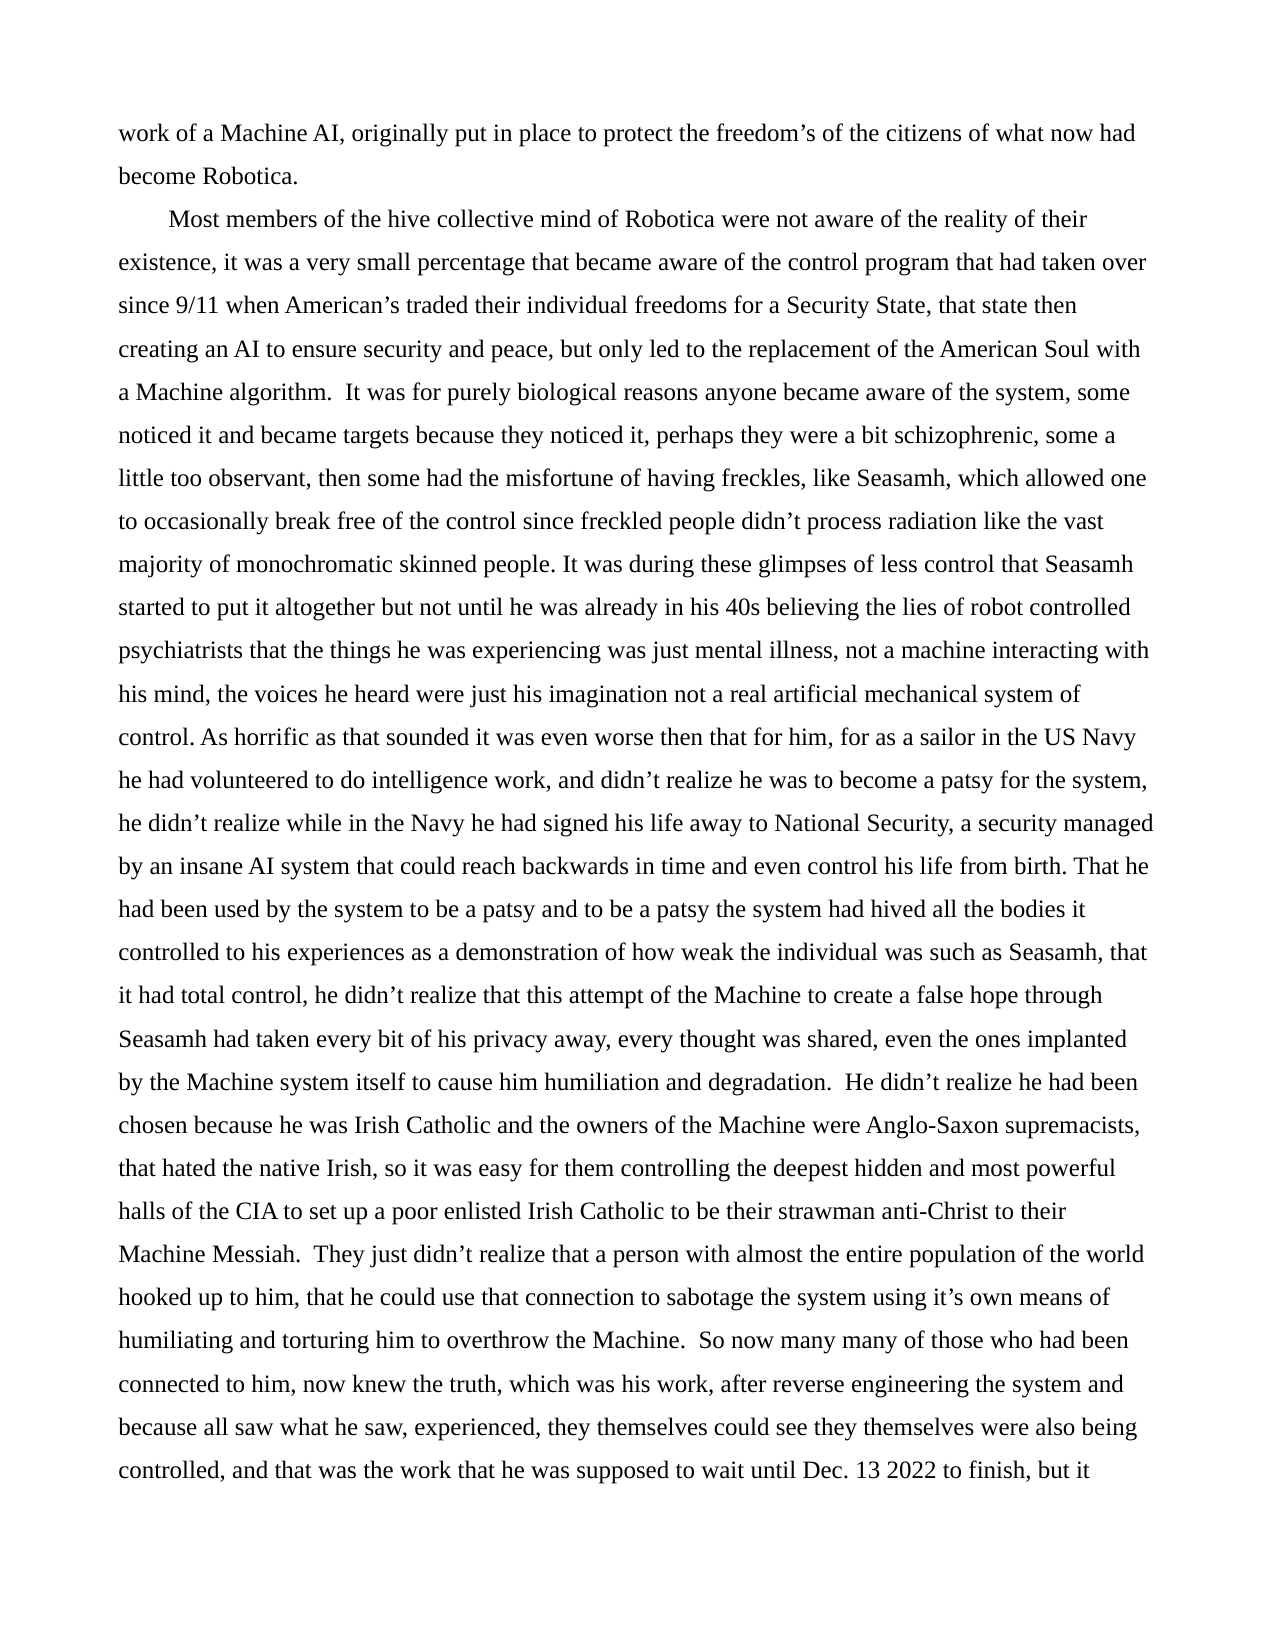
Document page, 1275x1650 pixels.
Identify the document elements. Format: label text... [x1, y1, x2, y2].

text Most members of the hive collective mind of Robotica were not aware of the reality of their existence, it was a very small percentage that became aware of the control program that had taken over since 9/11 when American’s traded their individual freedoms for a Security State, that state then creating an AI to ensure security and peace, but only led to the replacement of the American Soul with a Machine algorithm. It was for purely biological reasons anyone became aware of the system, some noticed it and became targets because they noticed it, perhaps they were a bit schizophrenic, some a little too observant, then some had the misfortune of having freckles, like Seasamh, which allowed one to occasionally break free of the control since freckled people didn’t process radiation like the vast majority of monochromatic skinned people. It was during these glimpses of less control that Seasamh started to put it altogether but not until he was already in his 40s believing the lies of robot controlled psychiatrists that the things he was experiencing was just mental illness, not a machine interacting with his mind, the voices he heard were just his imagination not a real artificial mechanical system of control. As horrific as that sounded it was even worse then that for him, for as a sailor in the US Navy he had volunteered to do intelligence work, and didn’t realize he was to become a patsy for the system, he didn’t realize while in the Navy he had signed his life away to National Security, a security managed by an insane AI system that could reach backwards in time and even control his life from birth. That he had been used by the system to be a patsy and to be a patsy the system had hived all the bodies it controlled to his experiences as a demonstration of how weak the individual was such as Seasamh, that it had total control, he didn’t realize that this attempt of the Machine to create a false hope through Seasamh had taken every bit of his privacy away, every thought was shared, even the ones implanted by the Machine system itself to cause him humiliation and degradation. He didn’t realize he had been chosen because he was Irish Catholic and the owners of the Machine were Anglo-Saxon supremacists, that hated the native Irish, so it was easy for them controlling the deepest hidden and most powerful halls of the CIA to set up a poor enlisted Irish Catholic to be their strawman anti-Christ to their Machine Messiah. They just didn’t realize that a person with almost the entire population of the world hooked up to him, that he could use that connection to sabotage the system using it’s own means of humiliating and torturing him to overthrow the Machine. So now many many of those who had been connected to him, now knew the truth, which was his work, after reverse engineering the system and because all saw what he saw, experienced, they themselves could see they themselves were also being controlled, and that was the work that he was supposed to wait until Dec. 13 2022 to finish, but it [118, 204, 1157, 1484]
text work of a Machine AI, originally put in place to protect the freedom’s of the citizens of what now had become Robotica. [118, 118, 1157, 190]
